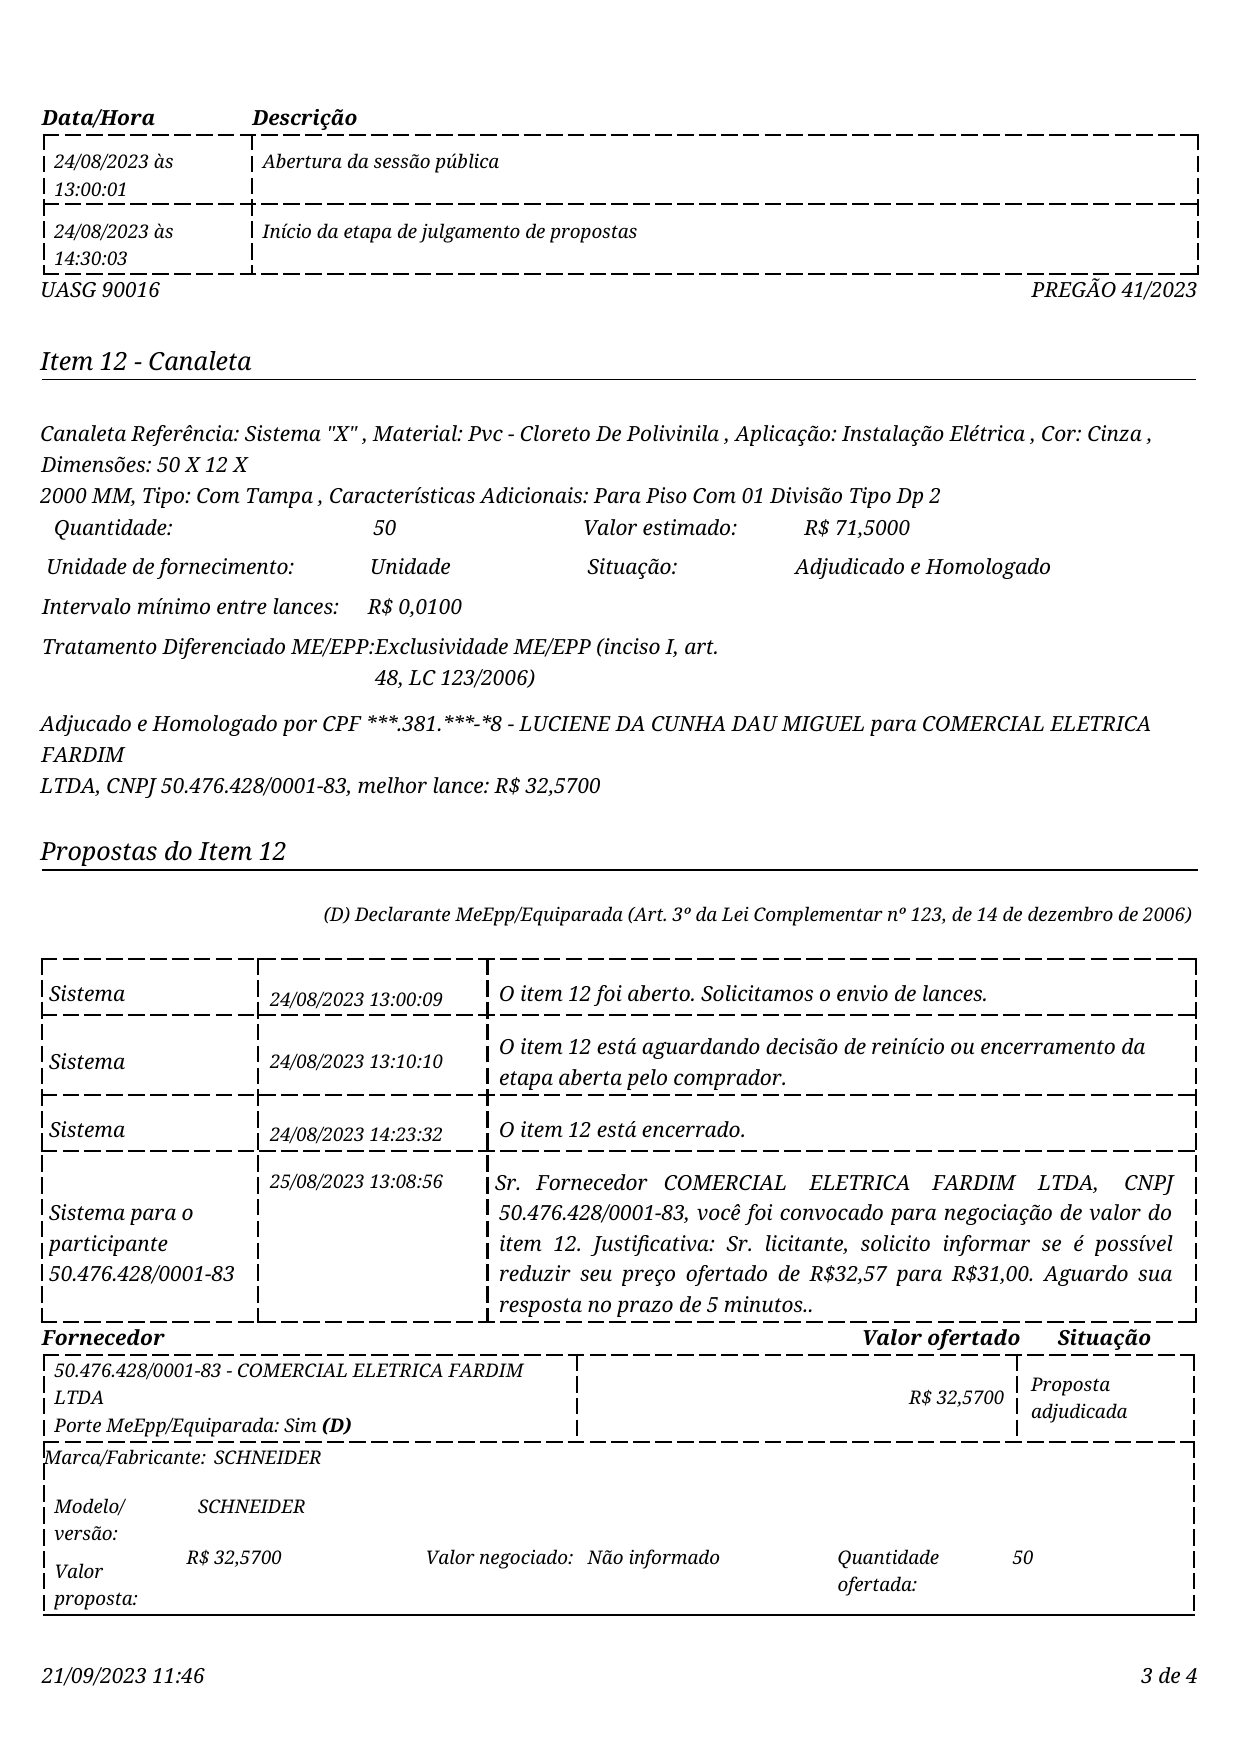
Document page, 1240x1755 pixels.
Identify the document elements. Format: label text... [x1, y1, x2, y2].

table_header 24/08/2023 às 13:00:01 [44, 134, 252, 203]
text Fornecedor Valor ofertado Situação [42, 1323, 1200, 1352]
table_cell SCHNEIDER [186, 1492, 577, 1541]
table_header 50.476.428/0001-83 - COMERCIAL ELETRICA FARDIM LTDA Porte MeEpp/Equiparada: Sim (D) [44, 1354, 577, 1441]
table_cell Sistema [42, 1094, 258, 1150]
table_cell [577, 1441, 837, 1492]
table_cell 50 [1002, 1541, 1194, 1614]
text Tratamento Diferenciado ME/EPP: Exclusividade ME/EPP (inciso I, art. [42, 632, 1200, 660]
text Canaleta Referência: Sistema "X" , Material: Pvc - Cloreto De Polivinila , Aplicação: Instalação Elétrica , Cor: Cinza , Dimensões: 50 X 12 X [40, 419, 1200, 478]
text Data/Hora Descrição [42, 103, 1200, 131]
table_header 24/08/2023 13:00:09 [258, 958, 487, 1014]
table_header Abertura da sessão pública [252, 134, 1198, 203]
text Unidade de fornecimento: Unidade Situação: Adjudicado e Homologado [42, 552, 1200, 581]
text Quantidade: 50 Valor estimado: R$ 71,5000 [42, 513, 1200, 541]
table_cell Início da etapa de julgamento de propostas [252, 203, 1198, 273]
table_cell [577, 1492, 837, 1541]
text Adjucado e Homologado por CPF ***.381.***-*8 - LUCIENE DA CUNHA DAU MIGUEL para COMERCIAL ELETRICA FARDIM [40, 709, 1200, 769]
table_header [577, 1354, 837, 1441]
table_cell 24/08/2023 13:10:10 [258, 1014, 487, 1094]
text Propostas do Item 12 [40, 834, 1200, 868]
table_cell 25/08/2023 13:08:56 [258, 1150, 487, 1321]
text UASG 90016 PREGÃO 41/2023 [40, 275, 1200, 303]
table_header Sistema [42, 958, 258, 1014]
table_cell Marca/Fabricante: SCHNEIDER [44, 1441, 577, 1492]
table_cell Sistema para o participante 50.476.428/0001-83 [42, 1150, 258, 1321]
table_cell Quantidade ofertada: [838, 1541, 1002, 1614]
text (D) Declarante MeEpp/Equiparada (Art. 3º da Lei Complementar nº 123, de 14 de dezembro de 2006) [42, 901, 1194, 926]
table_cell [838, 1441, 1194, 1492]
table_header O item 12 foi aberto. Solicitamos o envio de lances. [488, 958, 1196, 1014]
text Item 12 - Canaleta [40, 343, 1200, 377]
table_cell O item 12 está encerrado. [488, 1094, 1196, 1150]
table_cell 24/08/2023 14:23:32 [258, 1094, 487, 1150]
table_cell Não informado [577, 1541, 837, 1614]
table_cell O item 12 está aguardando decisão de reinício ou encerramento da etapa aberta pelo comprador. [488, 1014, 1196, 1094]
table_header Proposta adjudicada [1017, 1354, 1194, 1441]
table_header R$ 32,5700 [838, 1354, 1017, 1441]
text Intervalo mínimo entre lances: R$ 0,0100 [42, 592, 1200, 621]
text LTDA, CNPJ 50.476.428/0001-83, melhor lance: R$ 32,5700 [40, 772, 1200, 800]
text 2000 MM, Tipo: Com Tampa , Características Adicionais: Para Piso Com 01 Divisão Tipo Dp 2 [40, 481, 1200, 510]
text 48, LC 123/2006) [375, 663, 1200, 692]
table_cell Sr. Fornecedor COMERCIAL ELETRICA FARDIM LTDA, CNPJ 50.476.428/0001-83, você foi convocado para negociação de valor do item 12. Justificativa: Sr. licitante, solicito informar se é possível reduzir seu preço ofertado de R$32,57 para R$31,00. Aguardo sua resposta no prazo de 5 minutos.. [488, 1150, 1196, 1321]
table_cell R$ 32,5700 Valor negociado: [186, 1541, 577, 1614]
table_cell 24/08/2023 às 14:30:03 [44, 203, 252, 273]
table_cell [838, 1492, 1194, 1541]
table_cell Sistema [42, 1014, 258, 1094]
table_cell Modelo/versão: Valor proposta: [44, 1492, 186, 1614]
